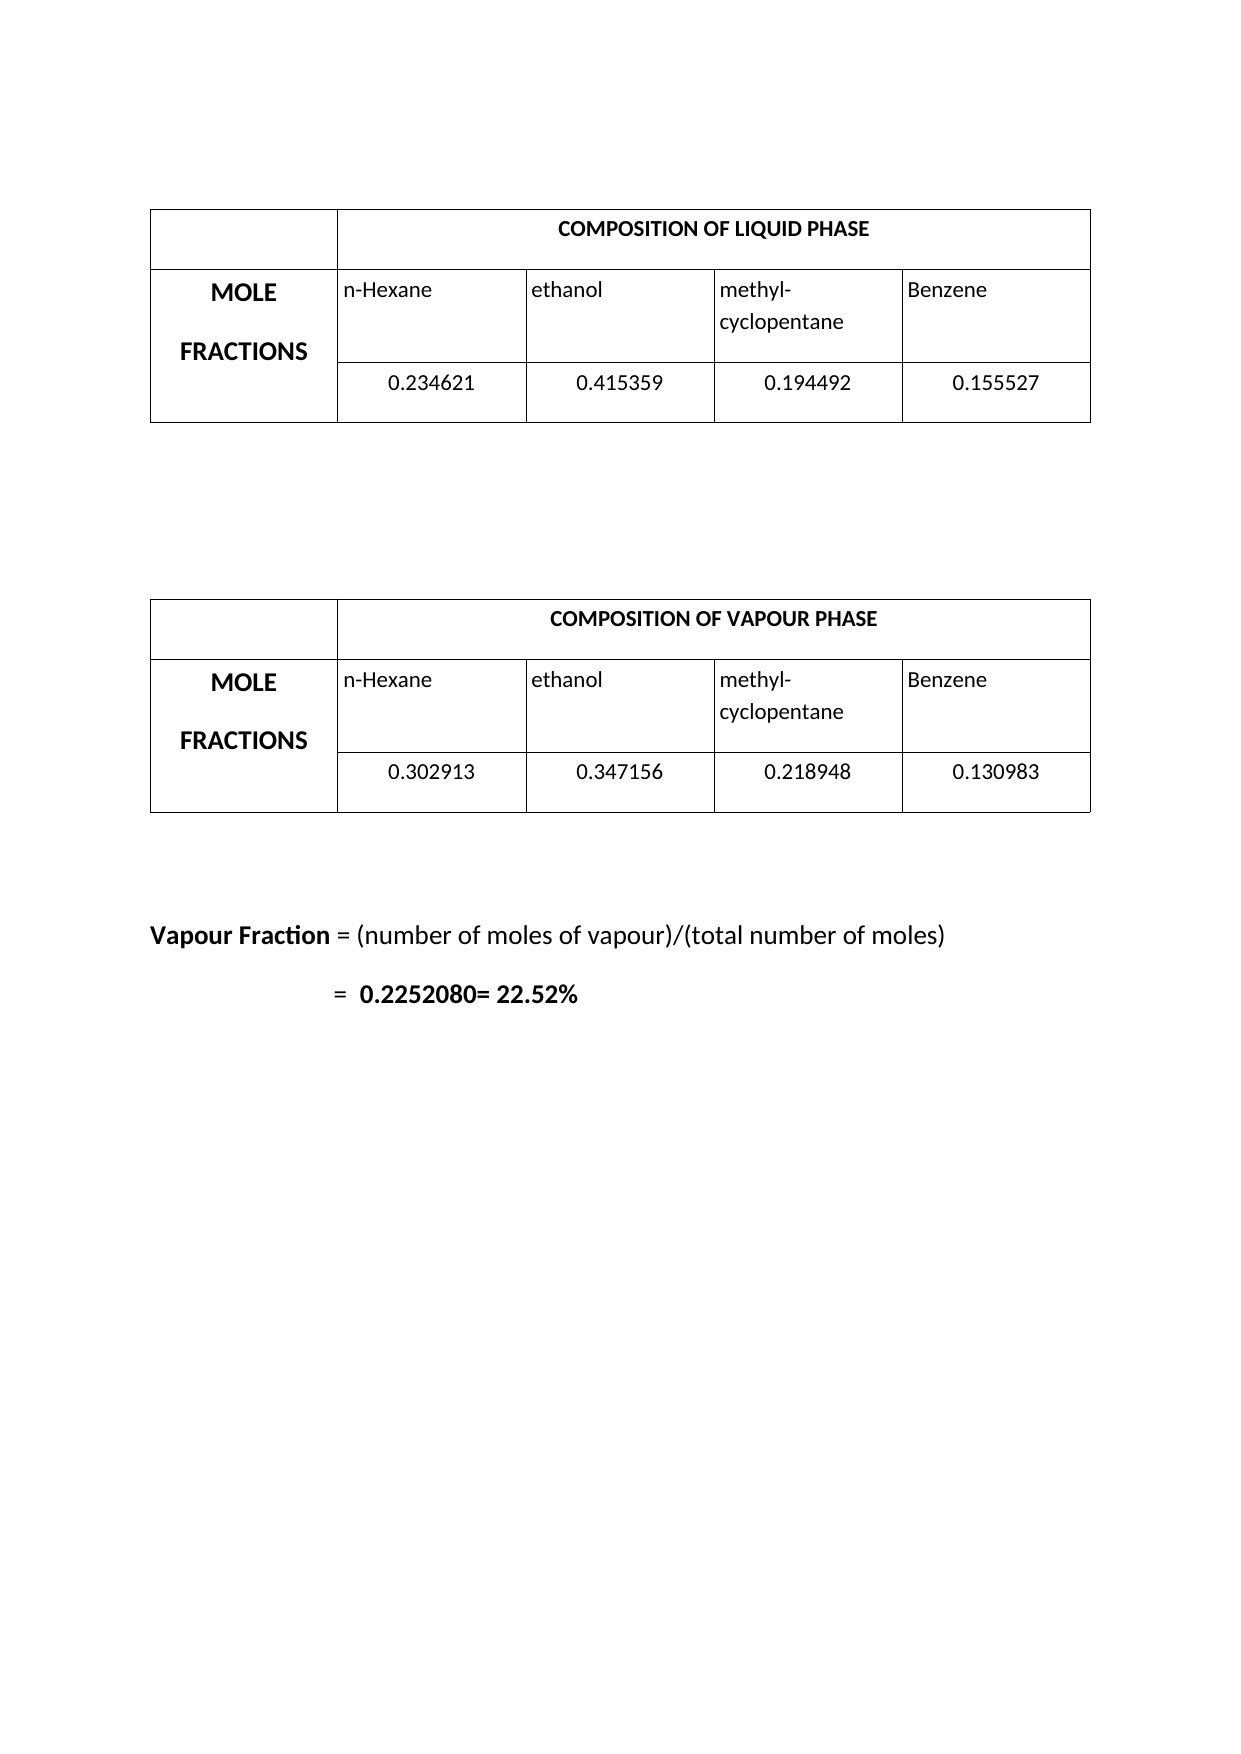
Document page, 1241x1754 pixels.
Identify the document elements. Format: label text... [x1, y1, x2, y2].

table_cell MOLE FRACTIONS [151, 660, 337, 812]
table_cell 0.347156 [527, 753, 714, 812]
table_cell 0.194492 [715, 363, 902, 422]
table_cell MOLE FRACTIONS [151, 270, 337, 422]
text Vapour Fraction = (number of moles of vapour)/(total number of moles) [150, 918, 1090, 951]
table_cell 0.218948 [715, 753, 902, 812]
table_cell ethanol [527, 270, 714, 362]
table_header [151, 600, 337, 659]
table_header [151, 210, 337, 269]
table_header COMPOSITION OF VAPOUR PHASE [338, 600, 1090, 659]
table_cell methyl-cyclopentane [715, 660, 902, 752]
table_cell ethanol [527, 660, 714, 752]
table_cell Benzene [903, 660, 1090, 752]
table_cell methyl-cyclopentane [715, 270, 902, 362]
table_cell 0.155527 [903, 363, 1090, 422]
table_cell 0.130983 [903, 753, 1090, 812]
table_cell 0.302913 [338, 753, 526, 812]
table_header COMPOSITION OF LIQUID PHASE [338, 210, 1090, 269]
table_cell 0.234621 [338, 363, 526, 422]
table_cell n-Hexane [338, 270, 526, 362]
table_cell Benzene [903, 270, 1090, 362]
text = 0.2252080= 22.52% [150, 977, 1090, 1010]
table_cell 0.415359 [527, 363, 714, 422]
table_cell n-Hexane [338, 660, 526, 752]
